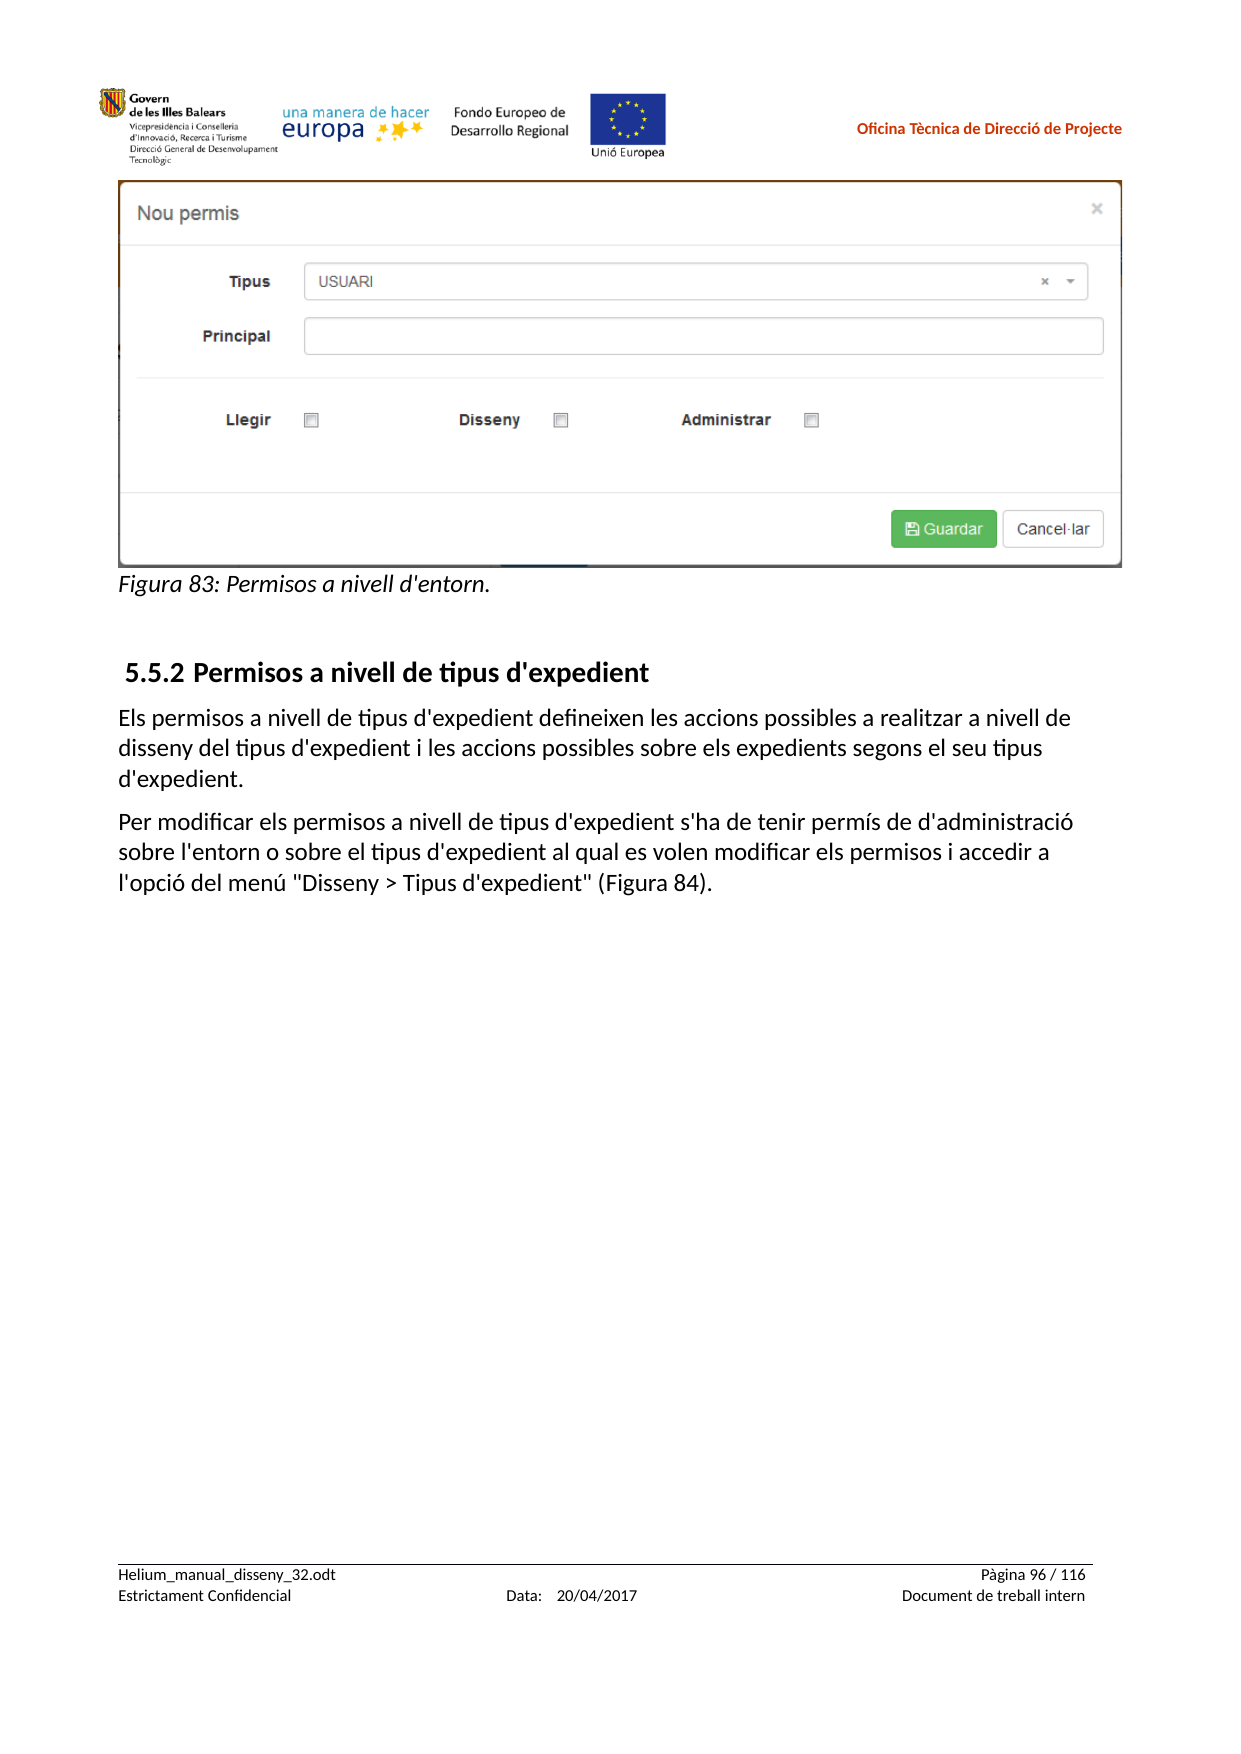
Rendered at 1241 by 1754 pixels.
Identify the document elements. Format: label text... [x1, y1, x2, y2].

subtitle Permisos a nivell de tipus d'expedient [118, 654, 1122, 689]
text Figura 83: Permisos a nivell d'entorn. [118, 568, 1122, 598]
text Per modificar els permisos a nivell de tipus d'expedient s'ha de tenir permís de d'administració sobre l'entorn o sobre el tipus d'expedient al qual es volen modificar els permisos i accedir a l'opció del menú "Disseny > Tipus d'expedient" (Figura 84). [118, 806, 1122, 897]
picture [99, 87, 668, 166]
picture [118, 180, 1123, 568]
text Els permisos a nivell de tipus d'expedient defineixen les accions possibles a realitzar a nivell de disseny del tipus d'expedient i les accions possibles sobre els expedients segons el seu tipus d'expedient. [118, 702, 1122, 793]
